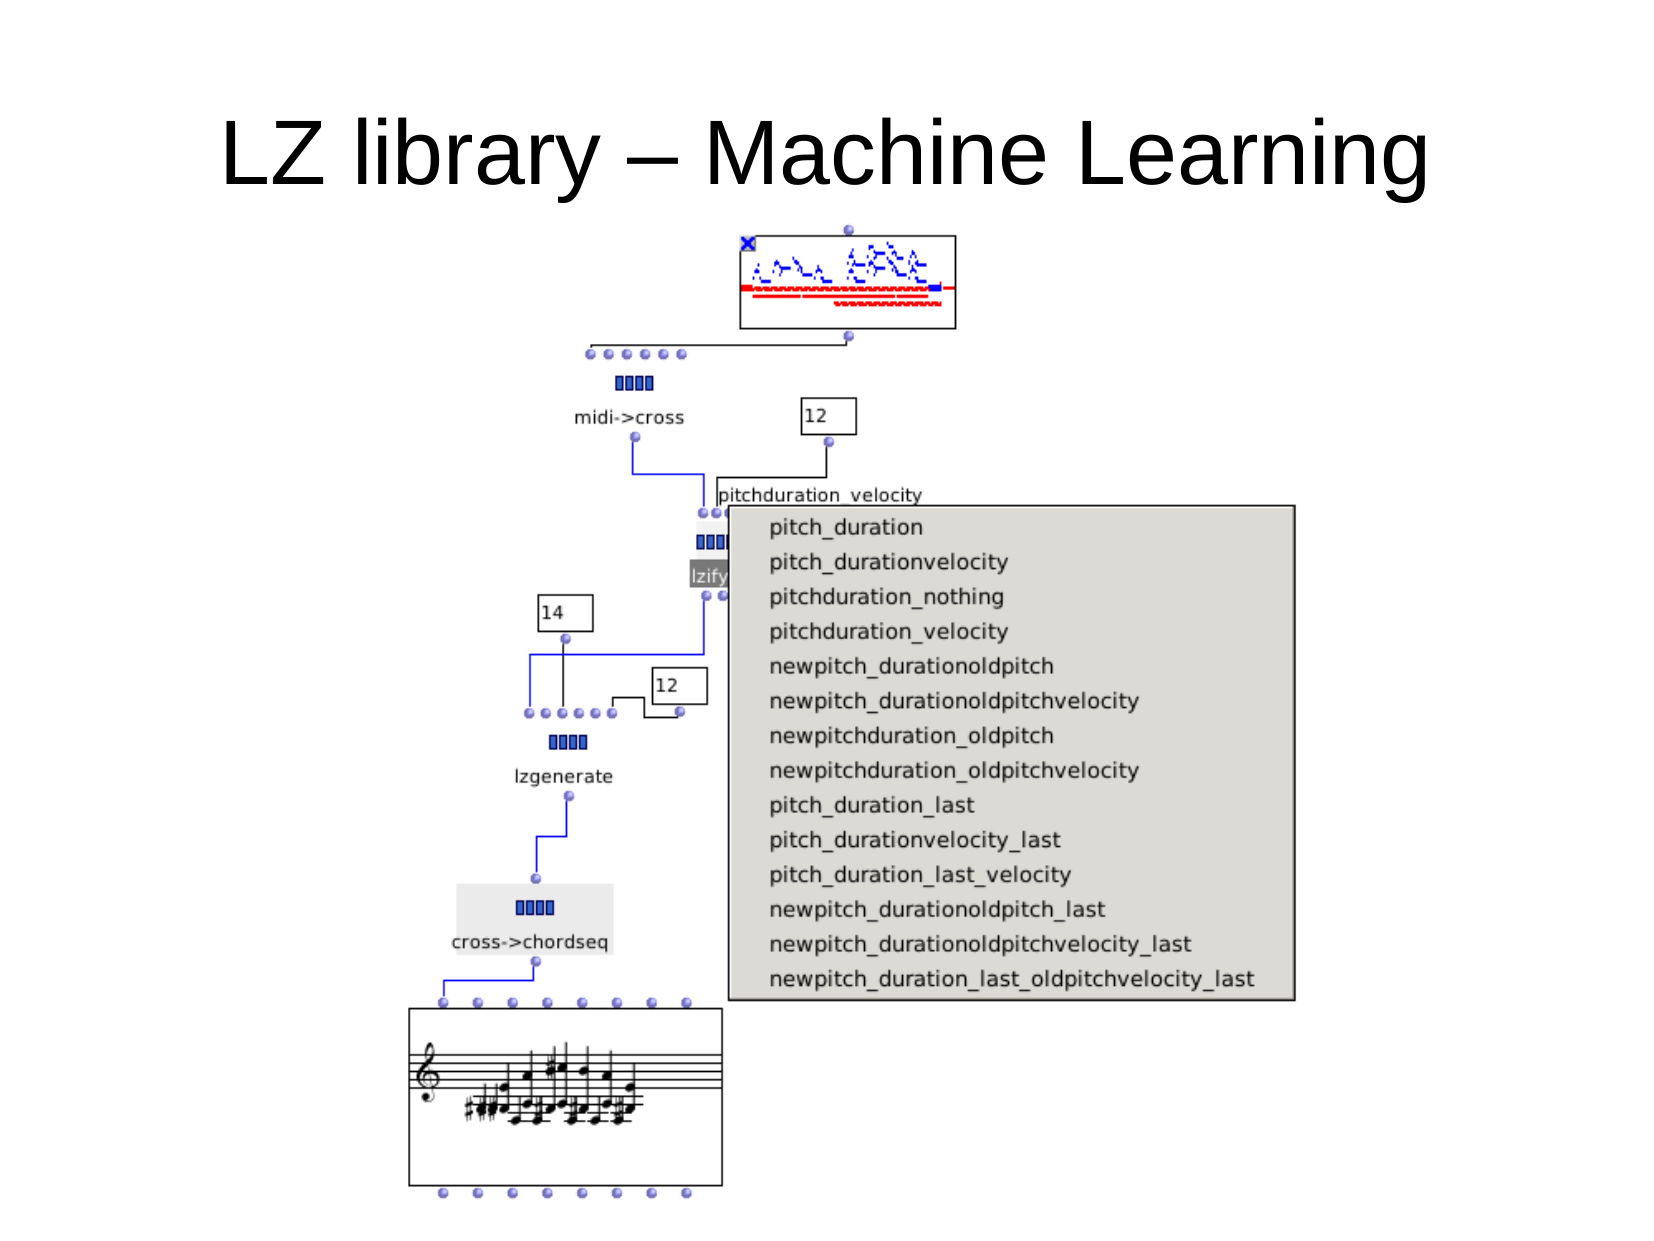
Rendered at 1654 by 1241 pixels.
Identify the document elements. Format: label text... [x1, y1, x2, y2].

picture [407, 209, 1306, 1205]
title LZ library – Machine Learning [82, 49, 1571, 257]
